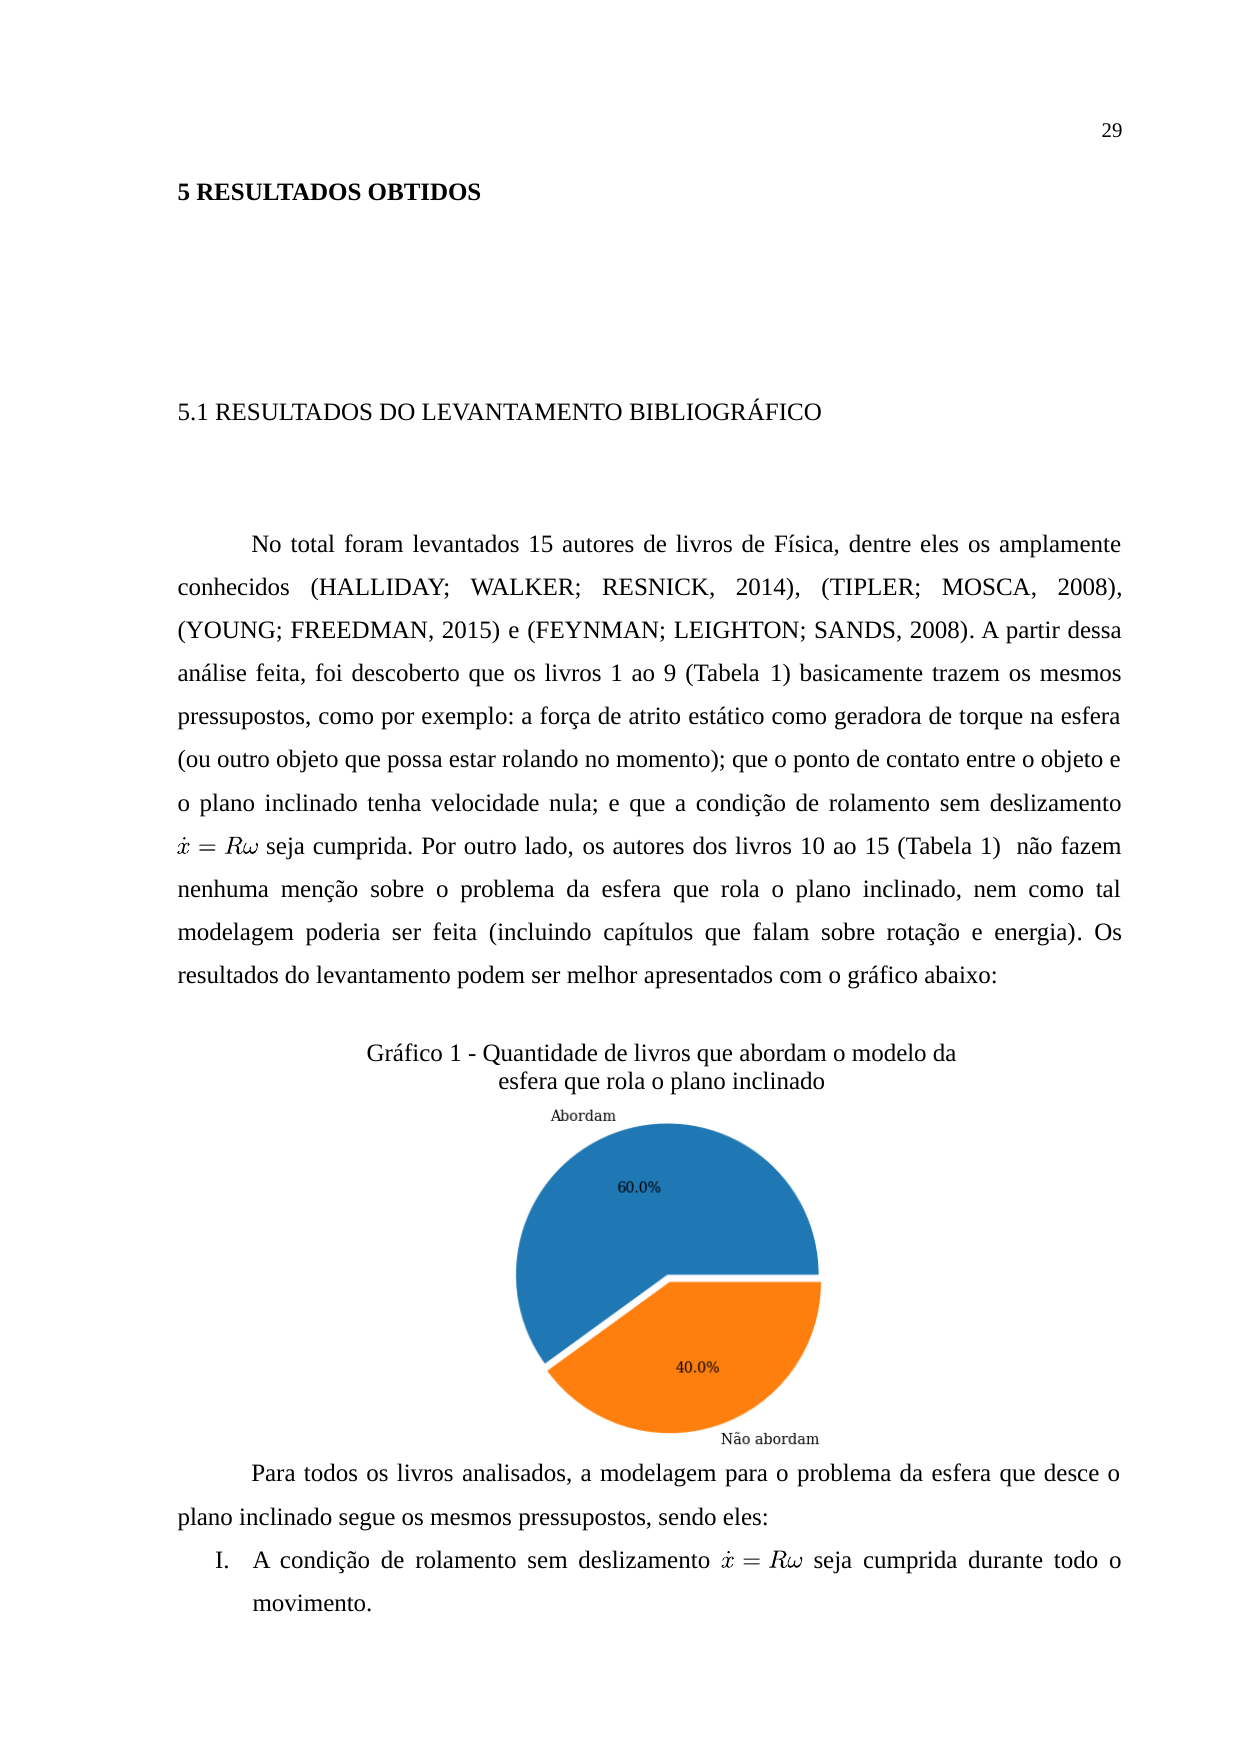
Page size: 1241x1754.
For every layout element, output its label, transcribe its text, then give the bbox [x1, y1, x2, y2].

text Para todos os livros analisados, a modelagem para o problema da esfera que desce o plano inclinado segue os mesmos pressupostos, sendo eles: [177, 1458, 1122, 1530]
text Gráfico 1 - Quantidade de livros que abordam o modelo da esfera que rola o plano inclinado [335, 1038, 988, 1095]
subtitle Resultados obtidos [177, 177, 1122, 206]
subtitle Resultados do levantamento bibliográfico [177, 397, 1122, 426]
text No total foram levantados 15 autores de livros de Física, dentre eles os amplamente conhecidos (HALLIDAY; WALKER; RESNICK, 2014), (TIPLER; MOSCA, 2008), (YOUNG; FREEDMAN, 2015) e (FEYNMAN; LEIGHTON; SANDS, 2008). A partir dessa análise feita, foi descoberto que os livros 1 ao 9 (Tabela 1) basicamente trazem os mesmos pressupostos, como por exemplo: a força de atrito estático como geradora de torque na esfera (ou outro objeto que possa estar rolando no momento); que o ponto de contato entre o objeto e o plano inclinado tenha velocidade nula; e que a condição de rolamento sem deslizamento seja cumprida. Por outro lado, os autores dos livros 10 ao 15 (Tabela 1) não fazem nenhuma menção sobre o problema da esfera que rola o plano inclinado, nem como tal modelagem poderia ser feita (incluindo capítulos que falam sobre rotação e energia). Os resultados do levantamento podem ser melhor apresentados com o gráfico abaixo: [177, 529, 1122, 989]
picture [335, 1095, 989, 1459]
list A condição de rolamento sem deslizamento seja cumprida durante todo o movimento. [215, 1545, 1122, 1617]
